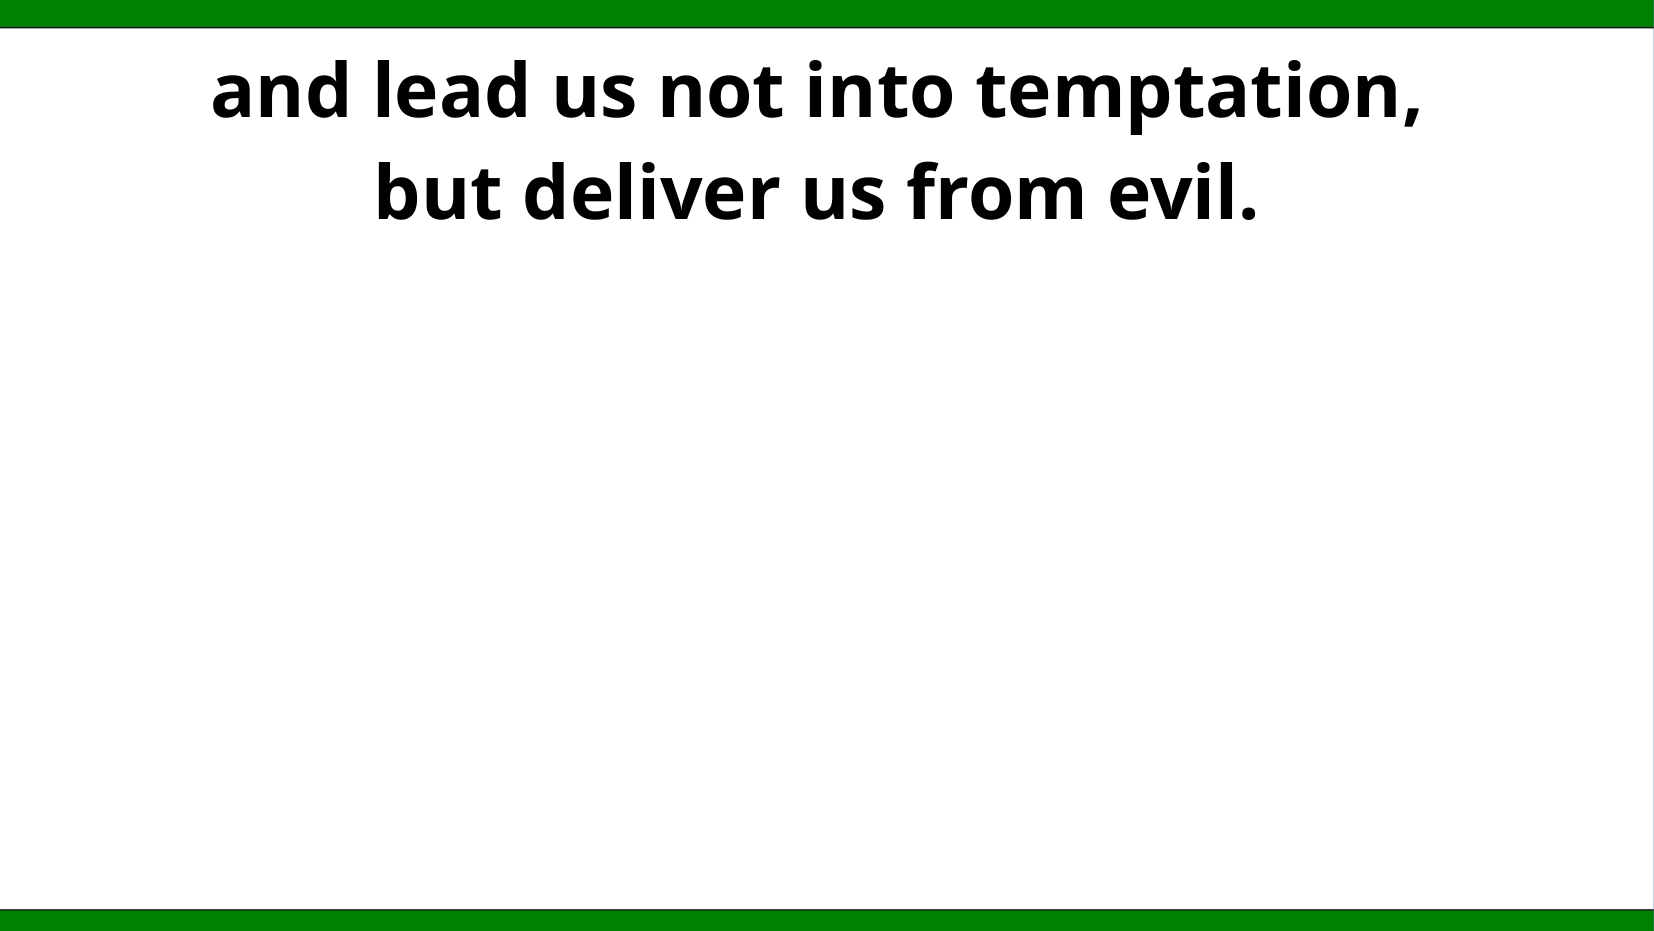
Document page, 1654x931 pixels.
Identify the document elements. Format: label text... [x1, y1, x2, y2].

picture [0, 0, 1654, 931]
text_box and lead us not into temptation, but deliver us from evil. [120, 30, 1516, 277]
